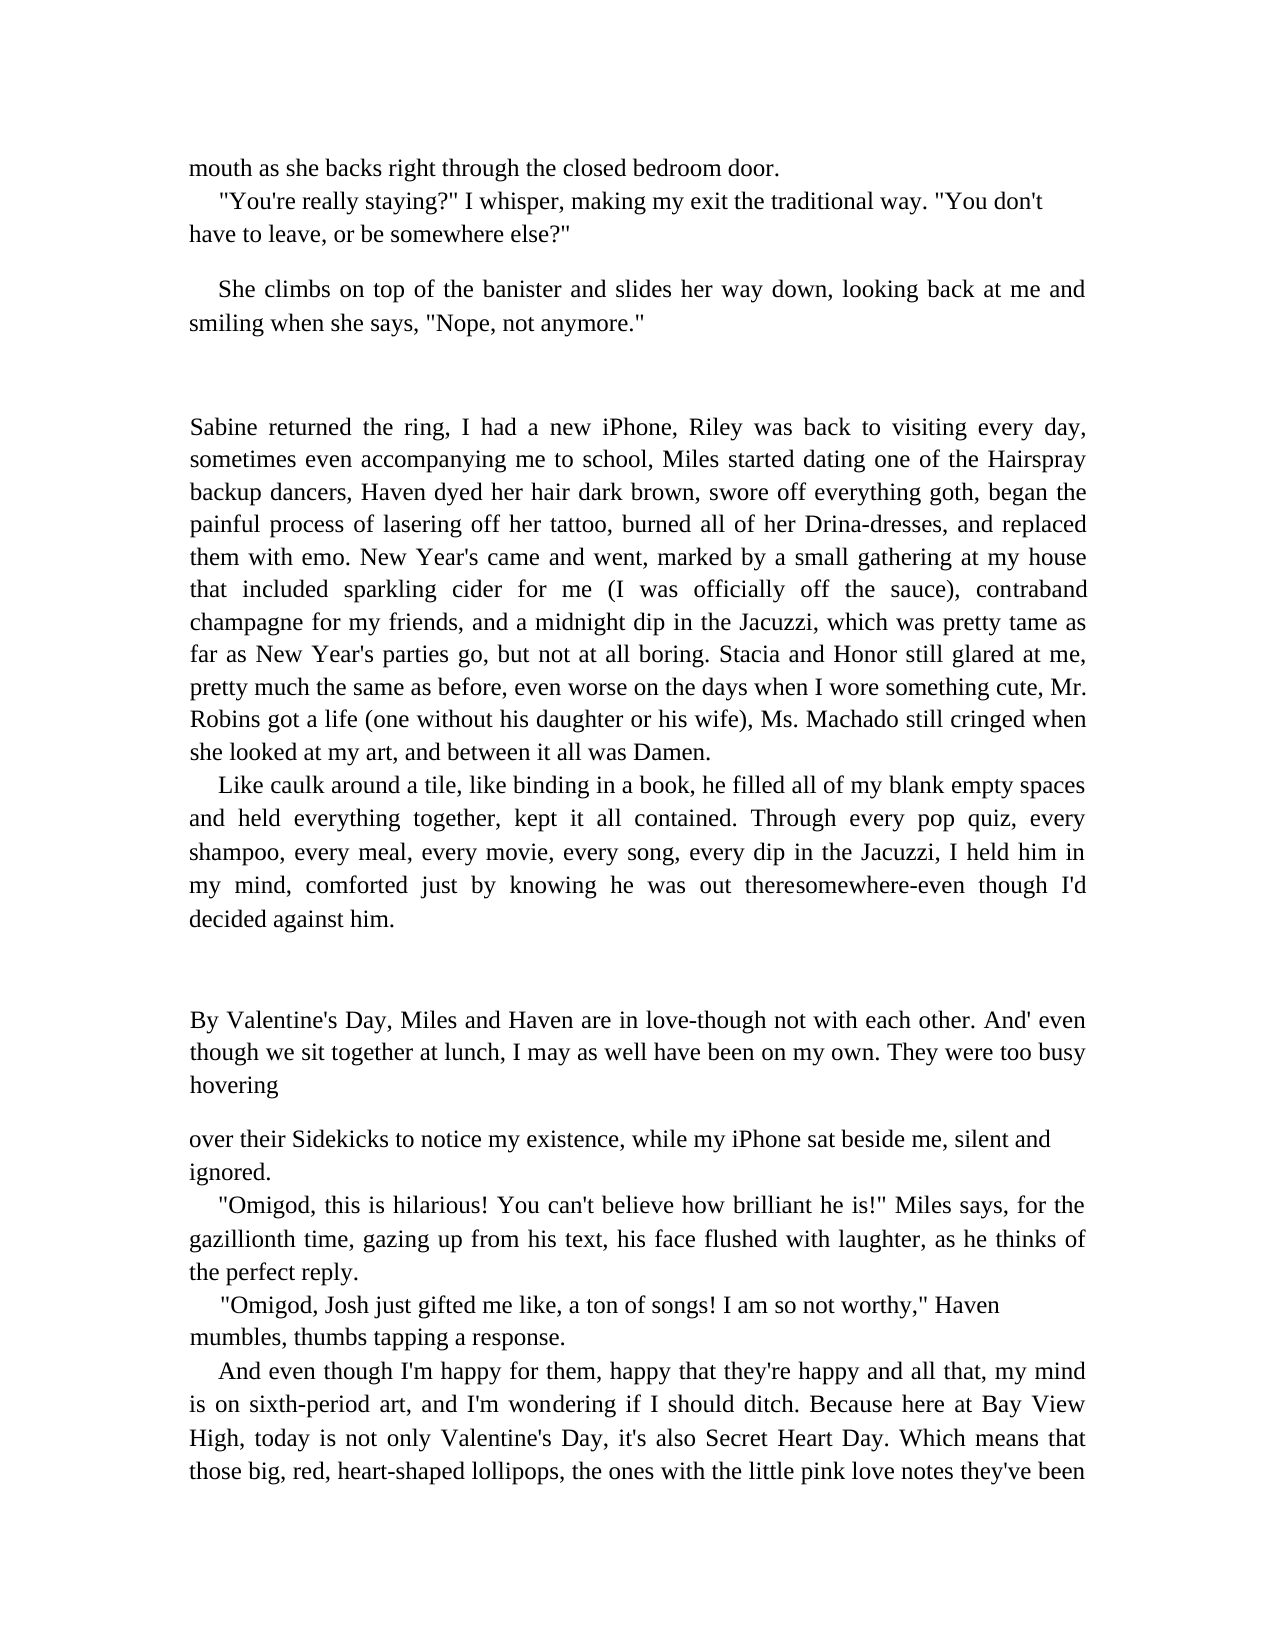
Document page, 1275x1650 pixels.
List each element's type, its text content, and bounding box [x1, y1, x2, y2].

text mouth as she backs right through the closed bedroom door. [188, 150, 1087, 183]
text And even though I'm happy for them, happy that they're happy and all that, my mind is on sixth-period art, and I'm won­dering if I should ditch. Because here at Bay View High, today is not only Valentine's Day, it's also Secret Heart Day. Which means that those big, red, heart-shaped lollipops, the ones with the little pink love notes they've been [189, 1352, 1087, 1486]
text Like caulk around a tile, like binding in a book, he filled all of my blank empty spaces and held everything together, kept it all contained. Through every pop quiz, every shampoo, every meal, every movie, every song, every dip in the Jacuzzi, I held him in my mind, comforted just by knowing he was out there­somewhere-even though I'd decided against him. [189, 767, 1087, 934]
text By Valentine's Day, Miles and Haven are in love-though not with each other. And' even though we sit together at lunch, I may as well have been on my own. They were too busy hovering [189, 1002, 1087, 1100]
text over their Sidekicks to notice my existence, while my iPhone sat beside me, silent and ignored. [189, 1121, 1087, 1187]
text She climbs on top of the banister and slides her way down, looking back at me and smiling when she says, "Nope, not any­more." [189, 271, 1086, 338]
text "You're really staying?" I whisper, making my exit the tradi­tional way. "You don't have to leave, or be somewhere else?" [189, 183, 1087, 249]
text Sabine returned the ring, I had a new iPhone, Riley was back to visiting every day, sometimes even accompanying me to school, Miles started dating one of the Hairspray backup dancers, Haven dyed her hair dark brown, swore off everything goth, began the painful process of lasering off her tattoo, burned all of her Drina-dresses, and replaced them with emo. New Year's came and went, marked by a small gathering at my house that in­cluded sparkling cider for me (I was officially off the sauce), con­traband champagne for my friends, and a midnight dip in the Jacuzzi, which was pretty tame as far as New Year's parties go, but not at all boring. Stacia and Honor still glared at me, pretty much the same as before, even worse on the days when I wore something cute, Mr. Robins got a life (one without his daughter or his wife), Ms. Machado still cringed when she looked at my art, and between it all was Damen. [189, 409, 1087, 767]
text "Omigod, Josh just gifted me like, a ton of songs! I am so not worthy," Haven mumbles, thumbs tapping a response. [189, 1287, 1087, 1352]
text "Omigod, this is hilarious! You can't believe how brilliant he is!" Miles says, for the gazillionth time, gazing up from his text, his face flushed with laughter, as he thinks of the perfect reply. [189, 1187, 1087, 1287]
